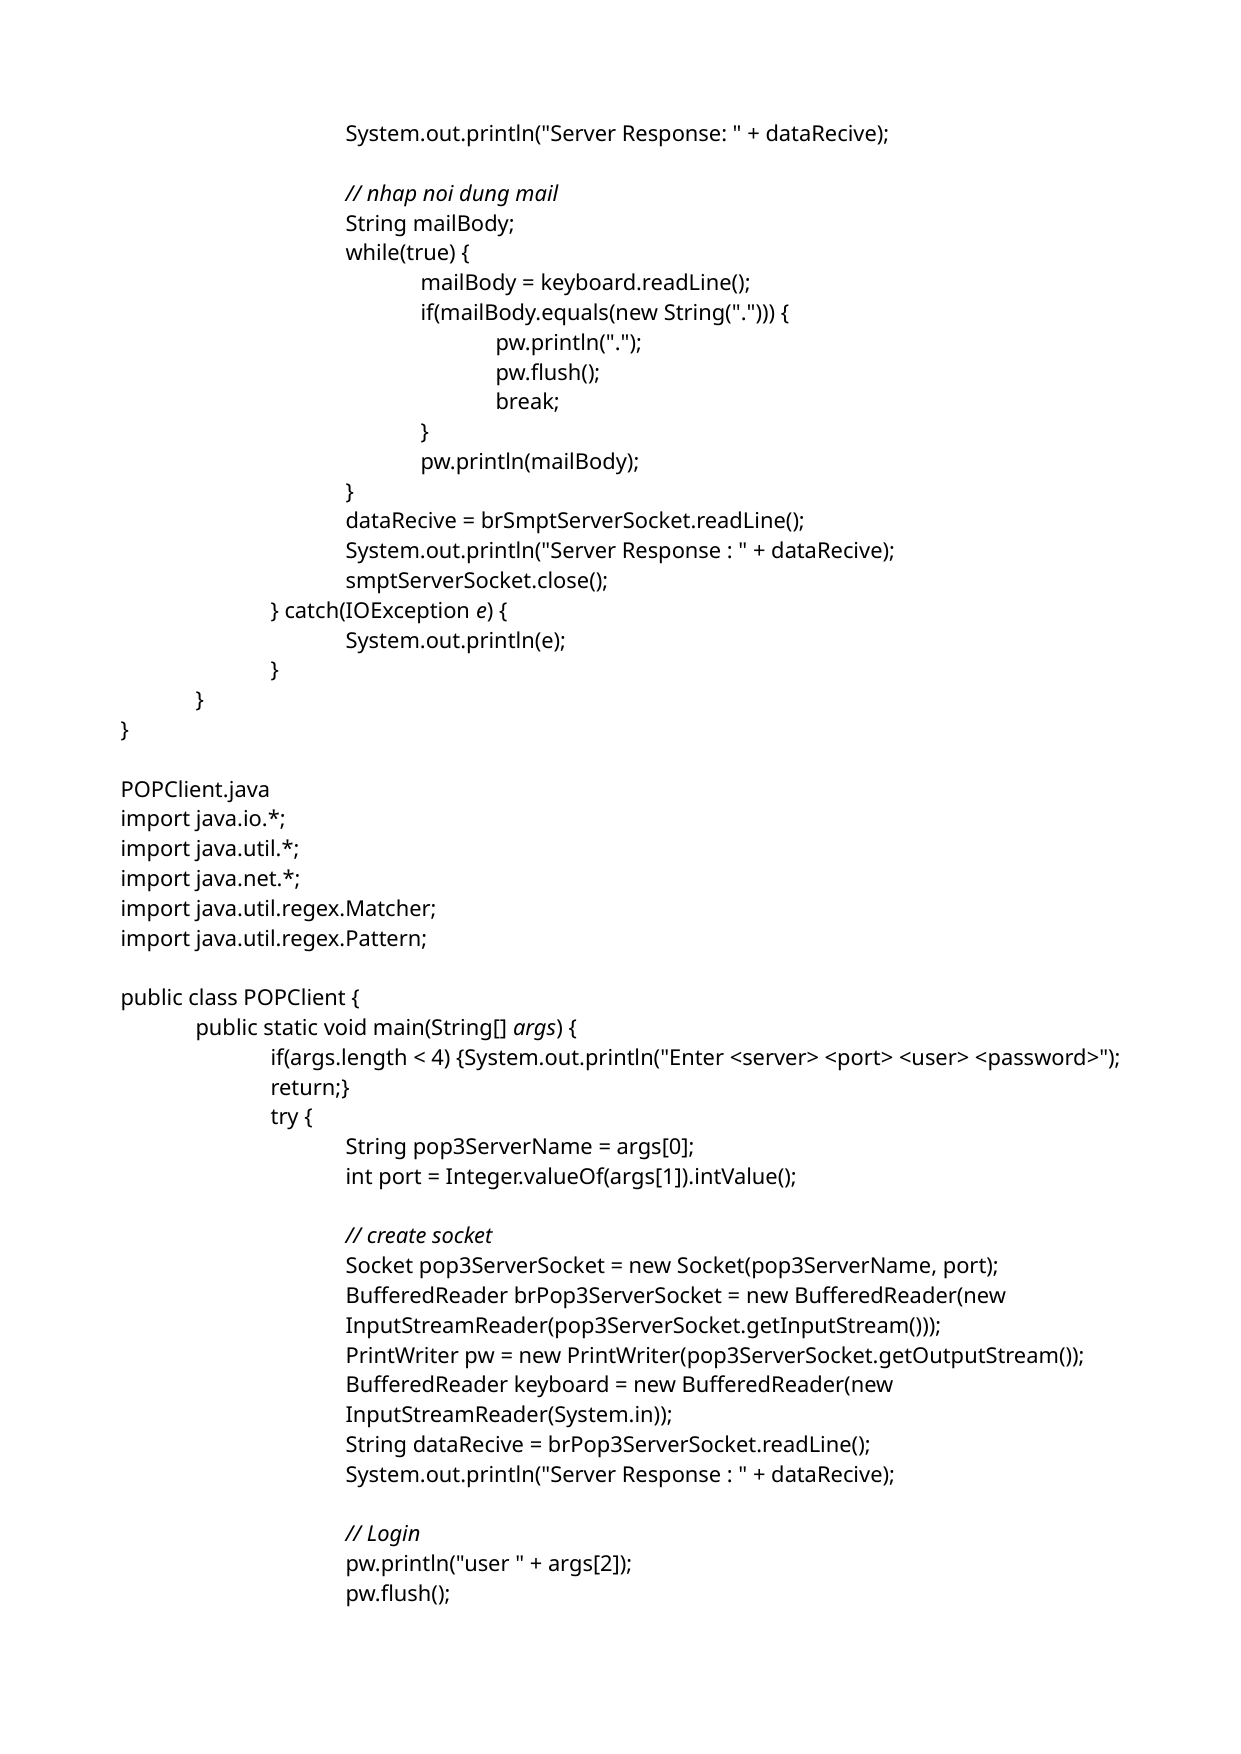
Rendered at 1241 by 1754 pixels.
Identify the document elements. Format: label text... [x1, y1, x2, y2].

text public static void main(String[] args) { [195, 1012, 1123, 1042]
text int port = Integer.valueOf(args[1]).intValue(); [345, 1161, 1123, 1191]
text String pop3ServerName = args[0]; [345, 1131, 1123, 1161]
text try { [270, 1101, 1123, 1131]
text } catch(IOException e) { [270, 595, 1123, 624]
text BufferedReader brPop3ServerSocket = new BufferedReader(new InputStreamReader(pop3ServerSocket.getInputStream())); [345, 1280, 1123, 1339]
text import java.util.regex.Pattern; [120, 922, 1123, 952]
text } [420, 416, 1123, 446]
text String dataRecive = brPop3ServerSocket.readLine(); [345, 1429, 1123, 1459]
text while(true) { [345, 237, 1123, 267]
text Socket pop3ServerSocket = new Socket(pop3ServerName, port); [345, 1250, 1123, 1280]
text smptServerSocket.close(); [345, 565, 1123, 595]
text // nhap noi dung mail [345, 178, 1123, 207]
text dataRecive = brSmptServerSocket.readLine(); [345, 505, 1123, 535]
text String mailBody; [345, 207, 1123, 237]
text POPClient.java [120, 773, 1123, 803]
text PrintWriter pw = new PrintWriter(pop3ServerSocket.getOutputStream()); [345, 1339, 1123, 1369]
text pw.println("user " + args[2]); [345, 1548, 1123, 1578]
text pw.flush(); [345, 1578, 1123, 1608]
text BufferedReader keyboard = new BufferedReader(new InputStreamReader(System.in)); [345, 1369, 1123, 1429]
text break; [495, 386, 1123, 416]
text } [195, 684, 1123, 714]
text import java.util.*; [120, 833, 1123, 863]
text pw.println(mailBody); [420, 446, 1123, 476]
text System.out.println("Server Response: " + dataRecive); [345, 118, 1123, 148]
text // create socket [345, 1220, 1123, 1250]
text } [120, 714, 1123, 744]
text if(args.length < 4) {System.out.println("Enter <server> <port> <user> <password>"); return;} [270, 1042, 1123, 1101]
text System.out.println(e); [345, 624, 1123, 654]
text } [345, 476, 1123, 505]
text import java.util.regex.Matcher; [120, 893, 1123, 922]
text pw.flush(); [495, 356, 1123, 386]
text import java.net.*; [120, 863, 1123, 893]
text System.out.println("Server Response : " + dataRecive); [345, 535, 1123, 565]
text // Login [345, 1518, 1123, 1548]
text System.out.println("Server Response : " + dataRecive); [345, 1459, 1123, 1488]
text if(mailBody.equals(new String("."))) { [420, 297, 1123, 327]
text pw.println("."); [495, 327, 1123, 356]
text public class POPClient { [120, 982, 1123, 1012]
text mailBody = keyboard.readLine(); [420, 267, 1123, 297]
text } [270, 654, 1123, 684]
text import java.io.*; [120, 803, 1123, 833]
